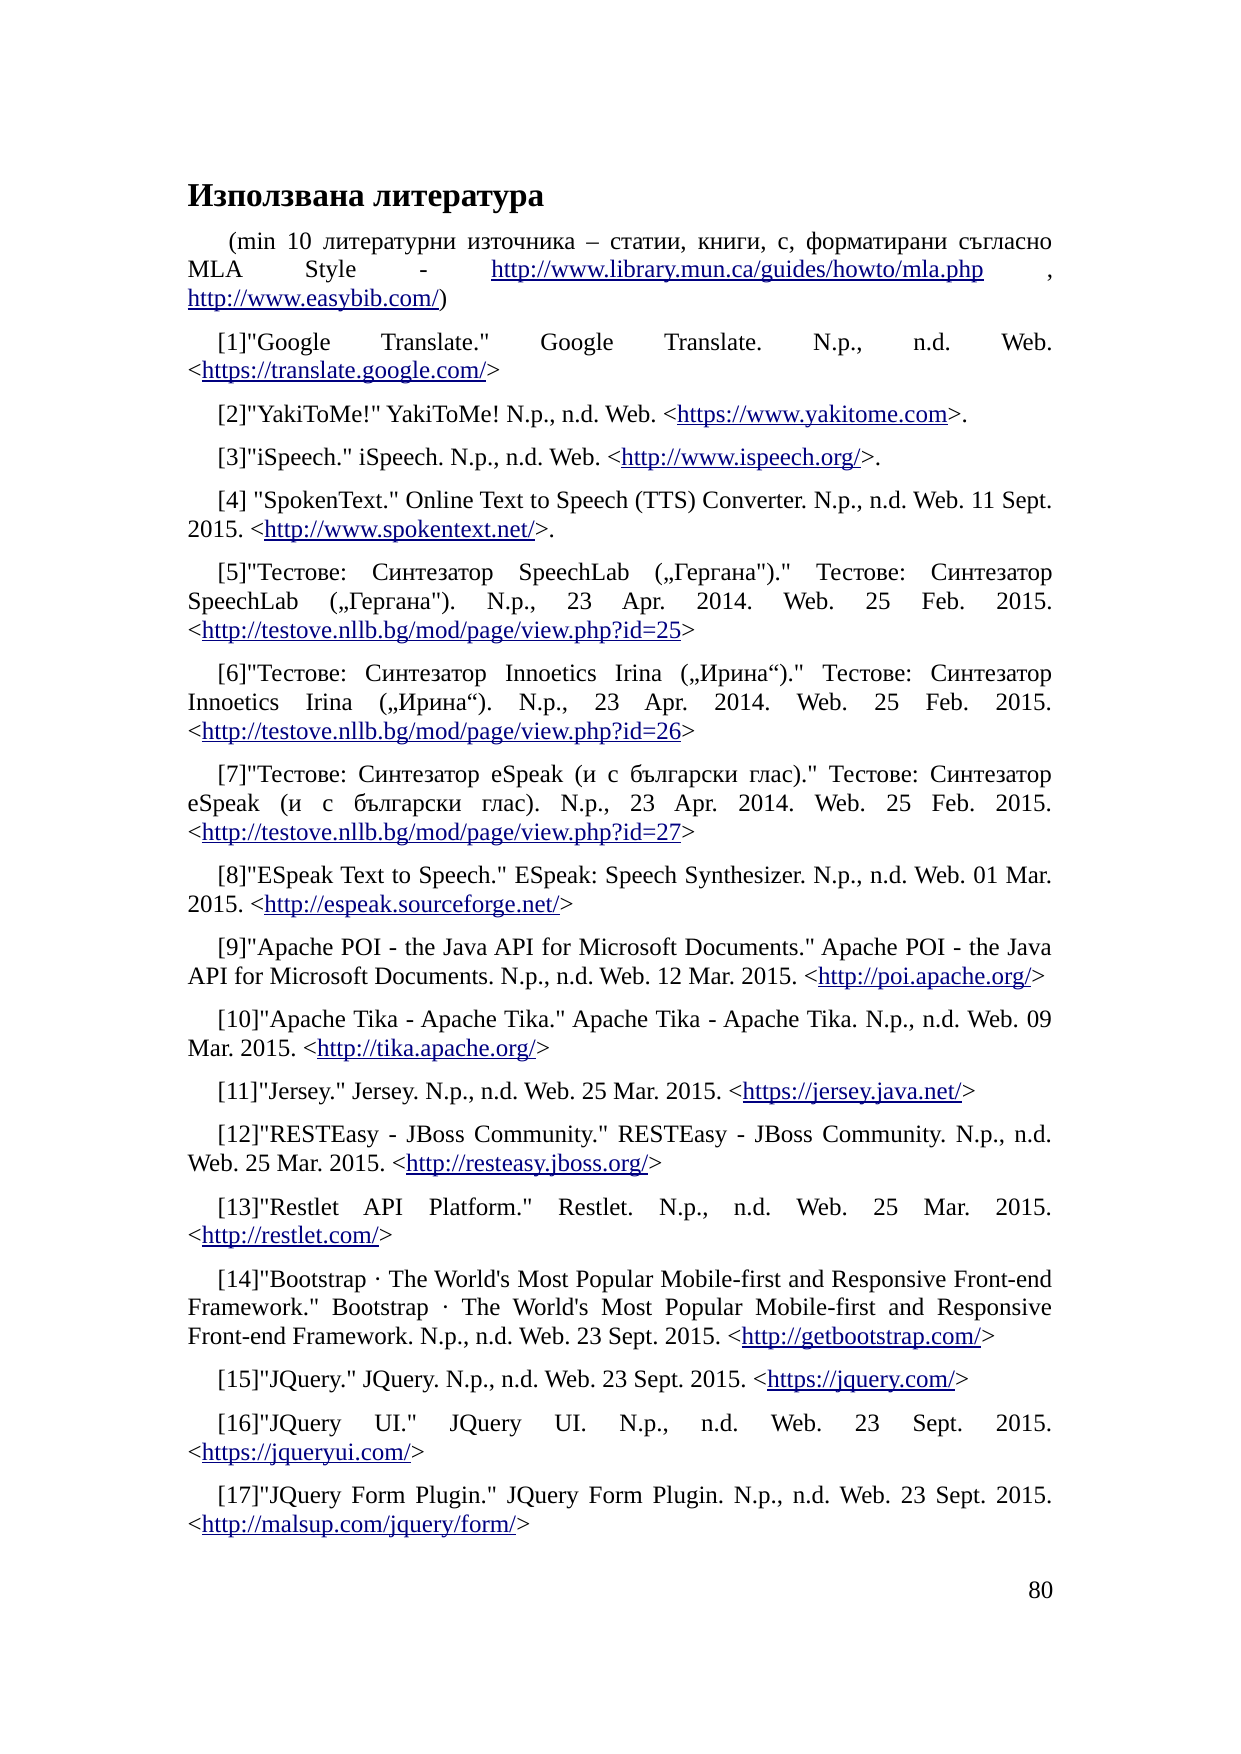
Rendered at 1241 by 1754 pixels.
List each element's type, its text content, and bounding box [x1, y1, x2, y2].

text (min 10 литературни източника – статии, книги, с, форматирани съгласно MLA Style - http://www.library.mun.ca/guides/howto/mla.php , http://www.easybib.com/) [187, 226, 1053, 312]
text [2]"YakiToMe!" YakiToMe! N.p., n.d. Web. <https://www.yakitome.com>. [187, 399, 1053, 427]
text [7]"Тестове: Синтезатор eSpeak (и с български глас)." Тестове: Синтезатор eSpeak (и с български глас). N.p., 23 Apr. 2014. Web. 25 Feb. 2015. <http://testove.nllb.bg/mod/page/view.php?id=27> [187, 759, 1053, 845]
text [3]"iSpeech." iSpeech. N.p., n.d. Web. <http://www.ispeech.org/>. [187, 442, 1053, 471]
text [17]"JQuery Form Plugin." JQuery Form Plugin. N.p., n.d. Web. 23 Sept. 2015. <http://malsup.com/jquery/form/> [187, 1480, 1053, 1537]
text [13]"Restlet API Platform." Restlet. N.p., n.d. Web. 25 Mar. 2015. <http://restlet.com/> [187, 1192, 1053, 1249]
text [15]"JQuery." JQuery. N.p., n.d. Web. 23 Sept. 2015. <https://jquery.com/> [187, 1364, 1053, 1393]
text [6]"Тестове: Синтезатор Innoetics Irina („Ирина“)." Тестове: Синтезатор Innoetics Irina („Ирина“). N.p., 23 Apr. 2014. Web. 25 Feb. 2015. <http://testove.nllb.bg/mod/page/view.php?id=26> [187, 658, 1053, 744]
text [1]"Google Translate." Google Translate. N.p., n.d. Web. <https://translate.google.com/> [187, 327, 1053, 384]
text [12]"RESTEasy - JBoss Community." RESTEasy - JBoss Community. N.p., n.d. Web. 25 Mar. 2015. <http://resteasy.jboss.org/> [187, 1119, 1053, 1177]
text [11]"Jersey." Jersey. N.p., n.d. Web. 25 Mar. 2015. <https://jersey.java.net/> [187, 1076, 1053, 1105]
text [14]"Bootstrap · The World's Most Popular Mobile-first and Responsive Front-end Framework." Bootstrap · The World's Most Popular Mobile-first and Responsive Front-end Framework. N.p., n.d. Web. 23 Sept. 2015. <http://getbootstrap.com/> [187, 1264, 1053, 1350]
text [9]"Apache POI - the Java API for Microsoft Documents." Apache POI - the Java API for Microsoft Documents. N.p., n.d. Web. 12 Mar. 2015. <http://poi.apache.org/> [187, 932, 1053, 989]
subtitle Използвана литература [187, 175, 1053, 213]
text [10]"Apache Tika - Apache Tika." Apache Tika - Apache Tika. N.p., n.d. Web. 09 Mar. 2015. <http://tika.apache.org/> [187, 1004, 1053, 1062]
text [8]"ESpeak Text to Speech." ESpeak: Speech Synthesizer. N.p., n.d. Web. 01 Mar. 2015. <http://espeak.sourceforge.net/> [187, 860, 1053, 917]
text [5]"Тестове: Синтезатор SpeechLab („Гергана")." Тестове: Синтезатор SpeechLab („Гергана"). N.p., 23 Apr. 2014. Web. 25 Feb. 2015. <http://testove.nllb.bg/mod/page/view.php?id=25> [187, 557, 1053, 644]
text [4] "SpokenText." Online Text to Speech (TTS) Converter. N.p., n.d. Web. 11 Sept. 2015. <http://www.spokentext.net/>. [187, 485, 1053, 543]
text [16]"JQuery UI." JQuery UI. N.p., n.d. Web. 23 Sept. 2015. <https://jqueryui.com/> [187, 1408, 1053, 1465]
